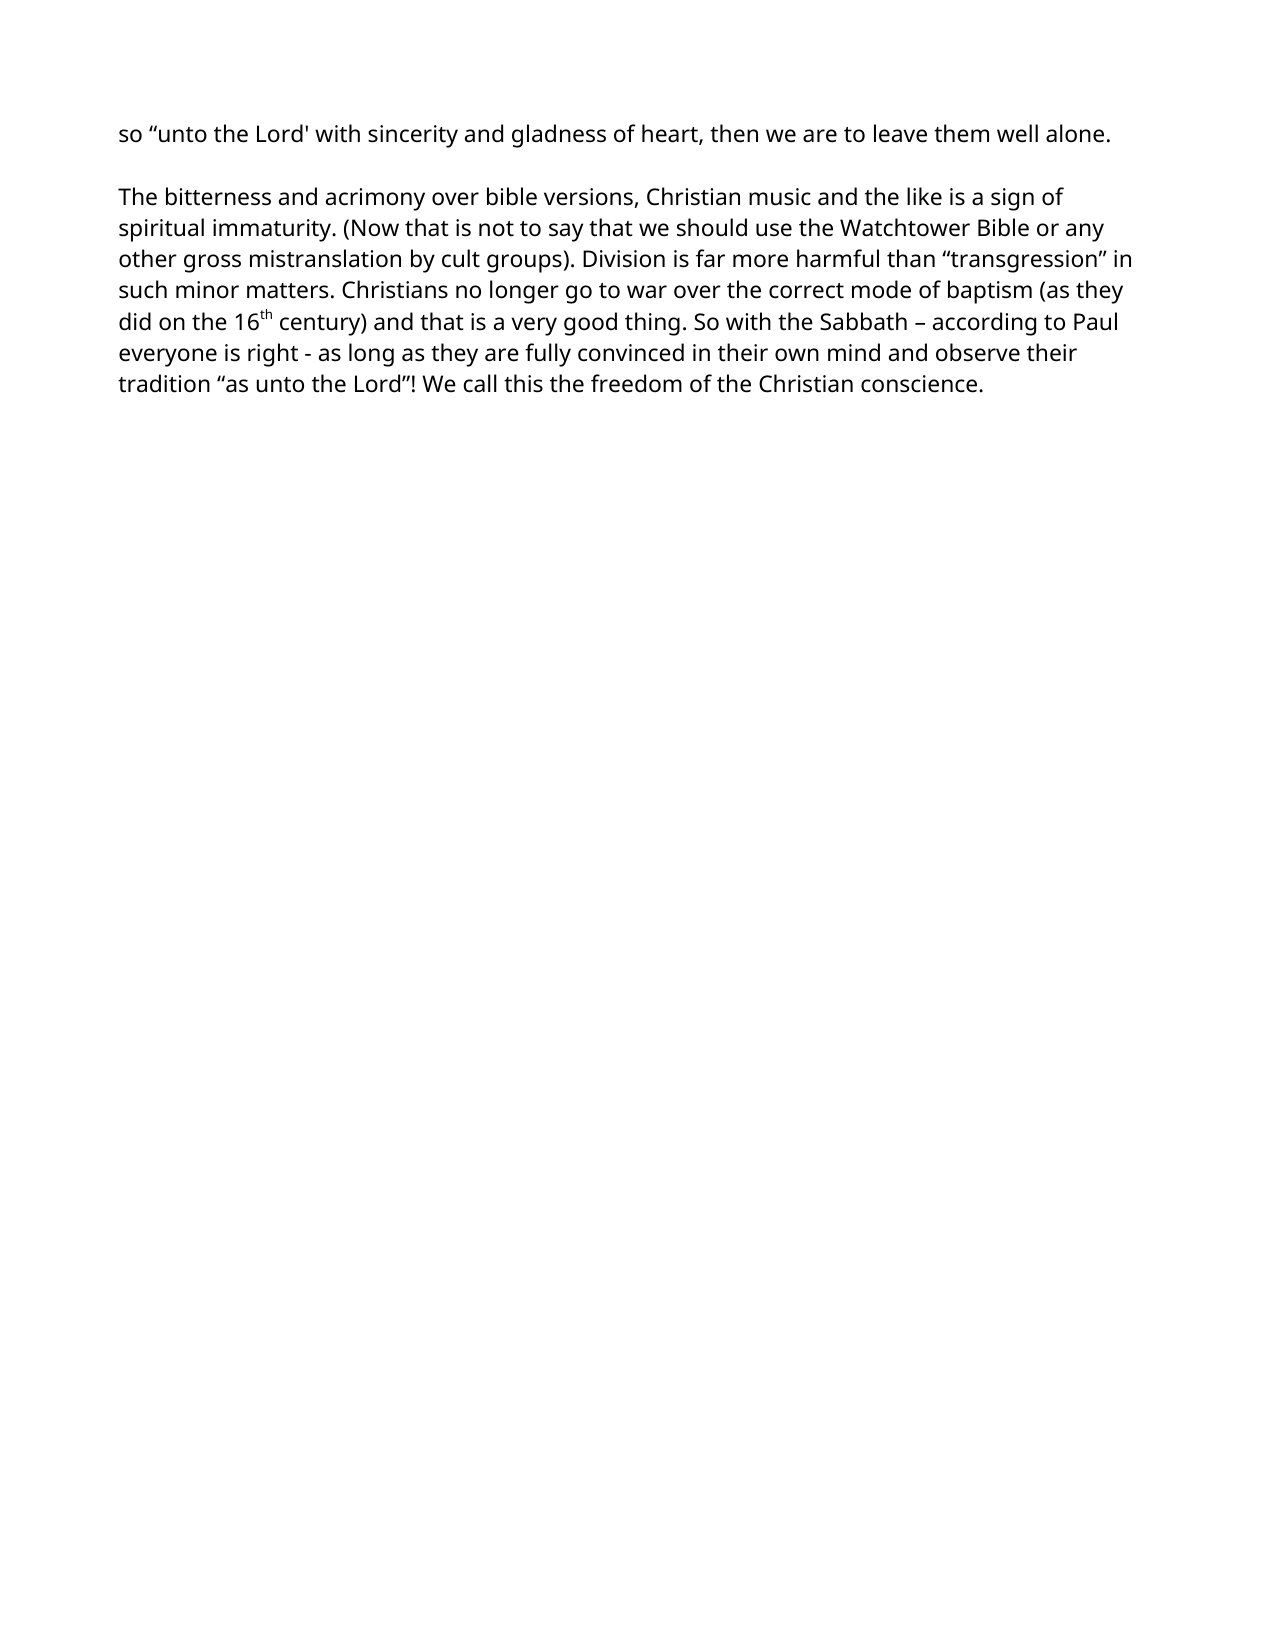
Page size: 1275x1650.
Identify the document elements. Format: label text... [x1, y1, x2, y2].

text so “unto the Lord' with sincerity and gladness of heart, then we are to leave them well alone. [118, 118, 1157, 149]
text The bitterness and acrimony over bible versions, Christian music and the like is a sign of spiritual immaturity. (Now that is not to say that we should use the Watchtower Bible or any other gross mistranslation by cult groups). Division is far more harmful than “transgression” in such minor matters. Christians no longer go to war over the correct mode of baptism (as they did on the 16th century) and that is a very good thing. So with the Sabbath – according to Paul everyone is right - as long as they are fully convinced in their own mind and observe their tradition “as unto the Lord”! We call this the freedom of the Christian conscience. [118, 181, 1157, 399]
